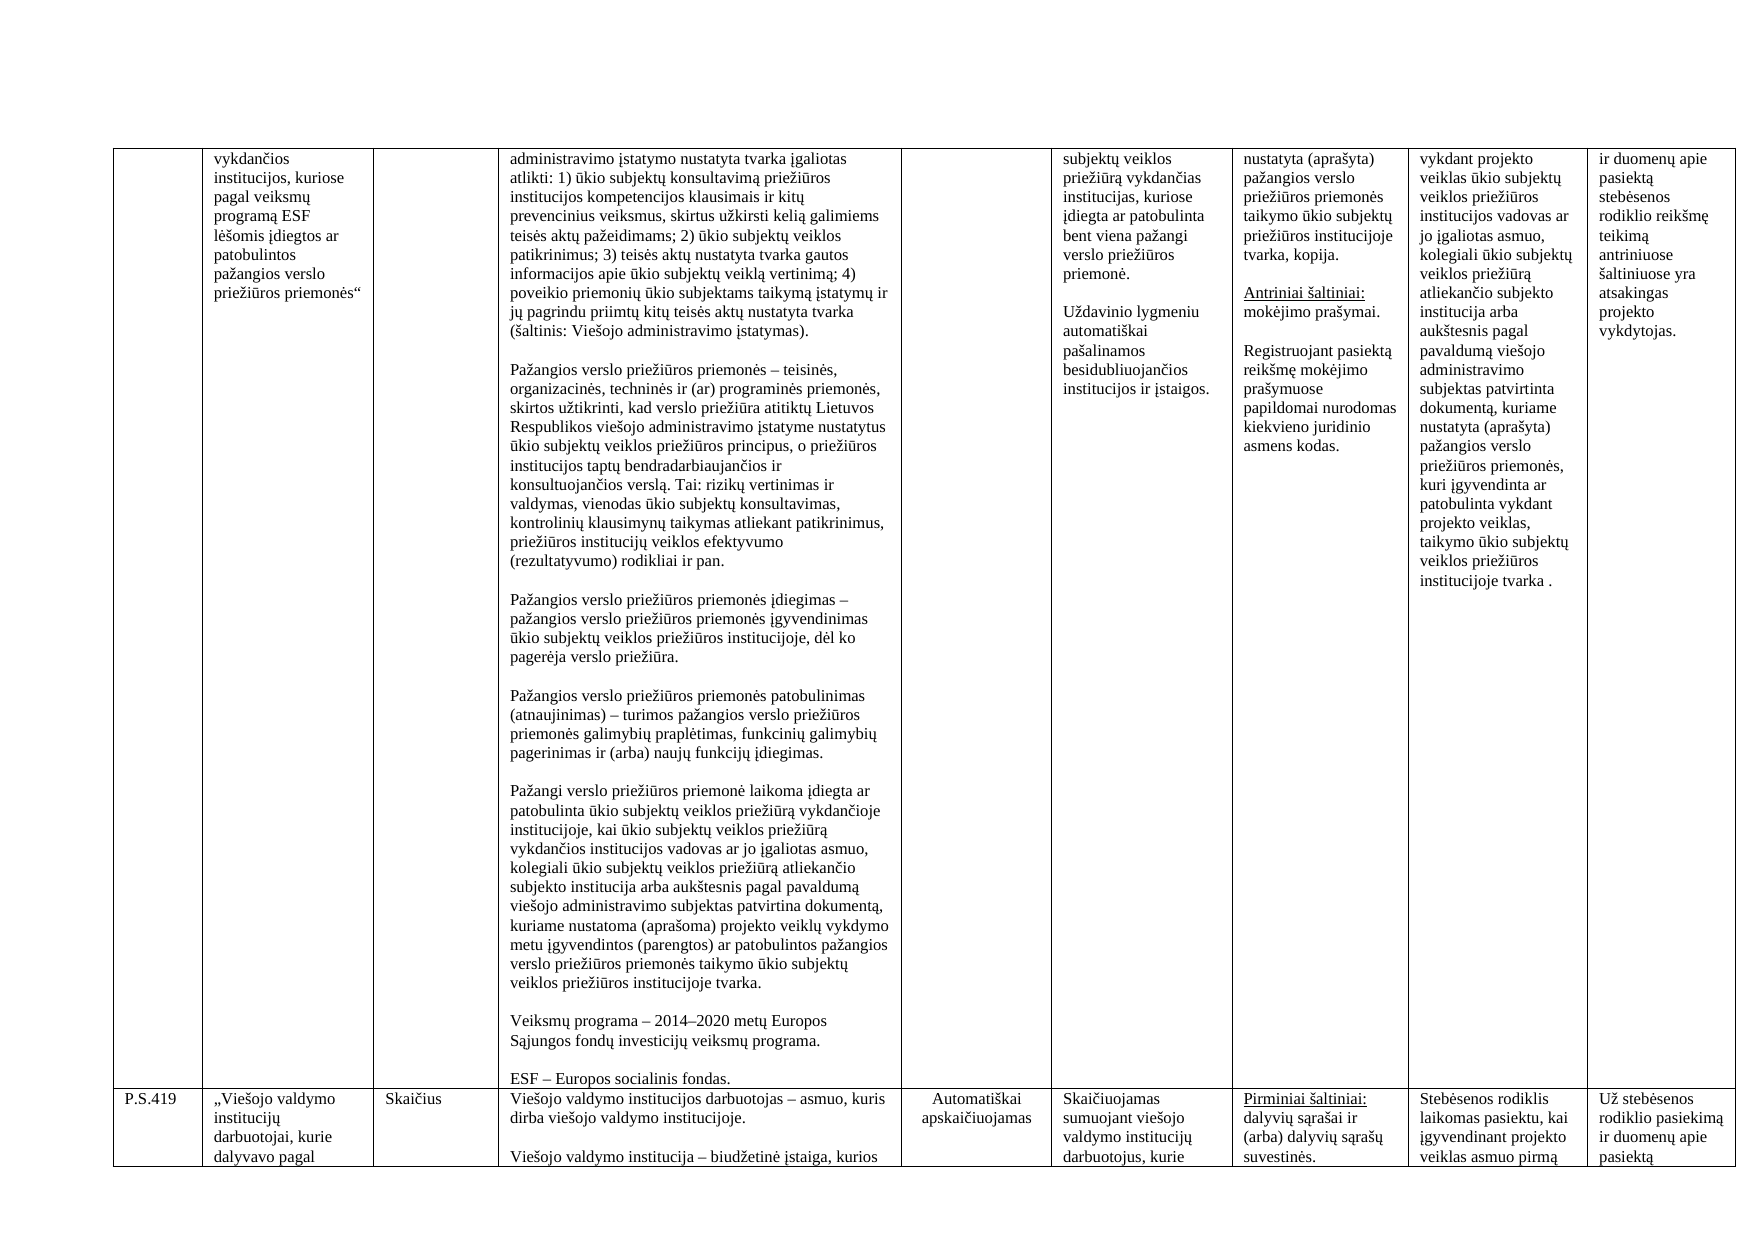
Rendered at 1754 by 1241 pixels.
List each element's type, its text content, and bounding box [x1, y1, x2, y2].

table_cell vykdant projekto veiklas ūkio subjektų veiklos priežiūros institucijos vadovas ar jo įgaliotas asmuo, kolegiali ūkio subjektų veiklos priežiūrą atliekančio subjekto institucija arba aukštesnis pagal pavaldumą viešojo administravimo subjektas patvirtinta dokumentą, kuriame nustatyta (aprašyta) pažangios verslo priežiūros priemonės, kuri įgyvendinta ar patobulinta vykdant projekto veiklas, taikymo ūkio subjektų veiklos priežiūros institucijoje tvarka . [1409, 149, 1587, 1088]
table_cell Pirminiai šaltiniai: dalyvių sąrašai ir (arba) dalyvių sąrašų suvestinės. [1233, 1089, 1408, 1166]
table_cell [114, 149, 202, 1088]
table_cell Stebėsenos rodiklis laikomas pasiektu, kai įgyvendinant projekto veiklas asmuo pirmą [1409, 1089, 1587, 1166]
table_cell administravimo įstatymo nustatyta tvarka įgaliotas atlikti: 1) ūkio subjektų konsultavimą priežiūros institucijos kompetencijos klausimais ir kitų prevencinius veiksmus, skirtus užkirsti kelią galimiems teisės aktų pažeidimams; 2) ūkio subjektų veiklos patikrinimus; 3) teisės aktų nustatyta tvarka gautos informacijos apie ūkio subjektų veiklą vertinimą; 4) poveikio priemonių ūkio subjektams taikymą įstatymų ir jų pagrindu priimtų kitų teisės aktų nustatyta tvarka (šaltinis: Viešojo administravimo įstatymas). Pažangios verslo priežiūros priemonės – teisinės, organizacinės, techninės ir (ar) programinės priemonės, skirtos užtikrinti, kad verslo priežiūra atitiktų Lietuvos Respublikos viešojo administravimo įstatyme nustatytus ūkio subjektų veiklos priežiūros principus, o priežiūros institucijos taptų bendradarbiaujančios ir konsultuojančios verslą. Tai: rizikų vertinimas ir valdymas, vienodas ūkio subjektų konsultavimas, kontrolinių klausimynų taikymas atliekant patikrinimus, priežiūros institucijų veiklos efektyvumo (rezultatyvumo) rodikliai ir pan. Pažangios verslo priežiūros priemonės įdiegimas – pažangios verslo priežiūros priemonės įgyvendinimas ūkio subjektų veiklos priežiūros institucijoje, dėl ko pagerėja verslo priežiūra. Pažangios verslo priežiūros priemonės patobulinimas (atnaujinimas) – turimos pažangios verslo priežiūros priemonės galimybių praplėtimas, funkcinių galimybių pagerinimas ir (arba) naujų funkcijų įdiegimas. Pažangi verslo priežiūros priemonė laikoma įdiegta ar patobulinta ūkio subjektų veiklos priežiūrą vykdančioje institucijoje, kai ūkio subjektų veiklos priežiūrą vykdančios institucijos vadovas ar jo įgaliotas asmuo, kolegiali ūkio subjektų veiklos priežiūrą atliekančio subjekto institucija arba aukštesnis pagal pavaldumą viešojo administravimo subjektas patvirtina dokumentą, kuriame nustatoma (aprašoma) projekto veiklų vykdymo metu įgyvendintos (parengtos) ar patobulintos pažangios verslo priežiūros priemonės taikymo ūkio subjektų veiklos priežiūros institucijoje tvarka. Veiksmų programa – 2014–2020 metų Europos Sąjungos fondų investicijų veiksmų programa. ESF – Europos socialinis fondas. [499, 149, 901, 1088]
table_cell Už stebėsenos rodiklio pasiekimą ir duomenų apie pasiektą [1588, 1089, 1735, 1166]
table_cell Viešojo valdymo institucijos darbuotojas – asmuo, kuris dirba viešojo valdymo institucijoje. Viešojo valdymo institucija – biudžetinė įstaiga, kurios [499, 1089, 901, 1166]
table_cell Skaičiuojamas sumuojant viešojo valdymo institucijų darbuotojus, kurie [1052, 1089, 1232, 1166]
table_cell Skaičius [374, 1089, 498, 1166]
table_cell Automatiškai apskaičiuojamas [902, 1089, 1051, 1166]
table_cell [902, 149, 1051, 1088]
table_cell nustatyta (aprašyta) pažangios verslo priežiūros priemonės taikymo ūkio subjektų priežiūros institucijoje tvarka, kopija. Antriniai šaltiniai: mokėjimo prašymai. Registruojant pasiektą reikšmę mokėjimo prašymuose papildomai nurodomas kiekvieno juridinio asmens kodas. [1233, 149, 1408, 1088]
table_cell ir duomenų apie pasiektą stebėsenos rodiklio reikšmę teikimą antriniuose šaltiniuose yra atsakingas projekto vykdytojas. [1588, 149, 1735, 1088]
table_cell P.S.419 [114, 1089, 202, 1166]
table_cell „Viešojo valdymo institucijų darbuotojai, kurie dalyvavo pagal [203, 1089, 373, 1166]
table_cell subjektų veiklos priežiūrą vykdančias institucijas, kuriose įdiegta ar patobulinta bent viena pažangi verslo priežiūros priemonė. Uždavinio lygmeniu automatiškai pašalinamos besidubliuojančios institucijos ir įstaigos. [1052, 149, 1232, 1088]
table_cell [374, 149, 498, 1088]
table_cell vykdančios institucijos, kuriose pagal veiksmų programą ESF lėšomis įdiegtos ar patobulintos pažangios verslo priežiūros priemonės“ [203, 149, 373, 1088]
